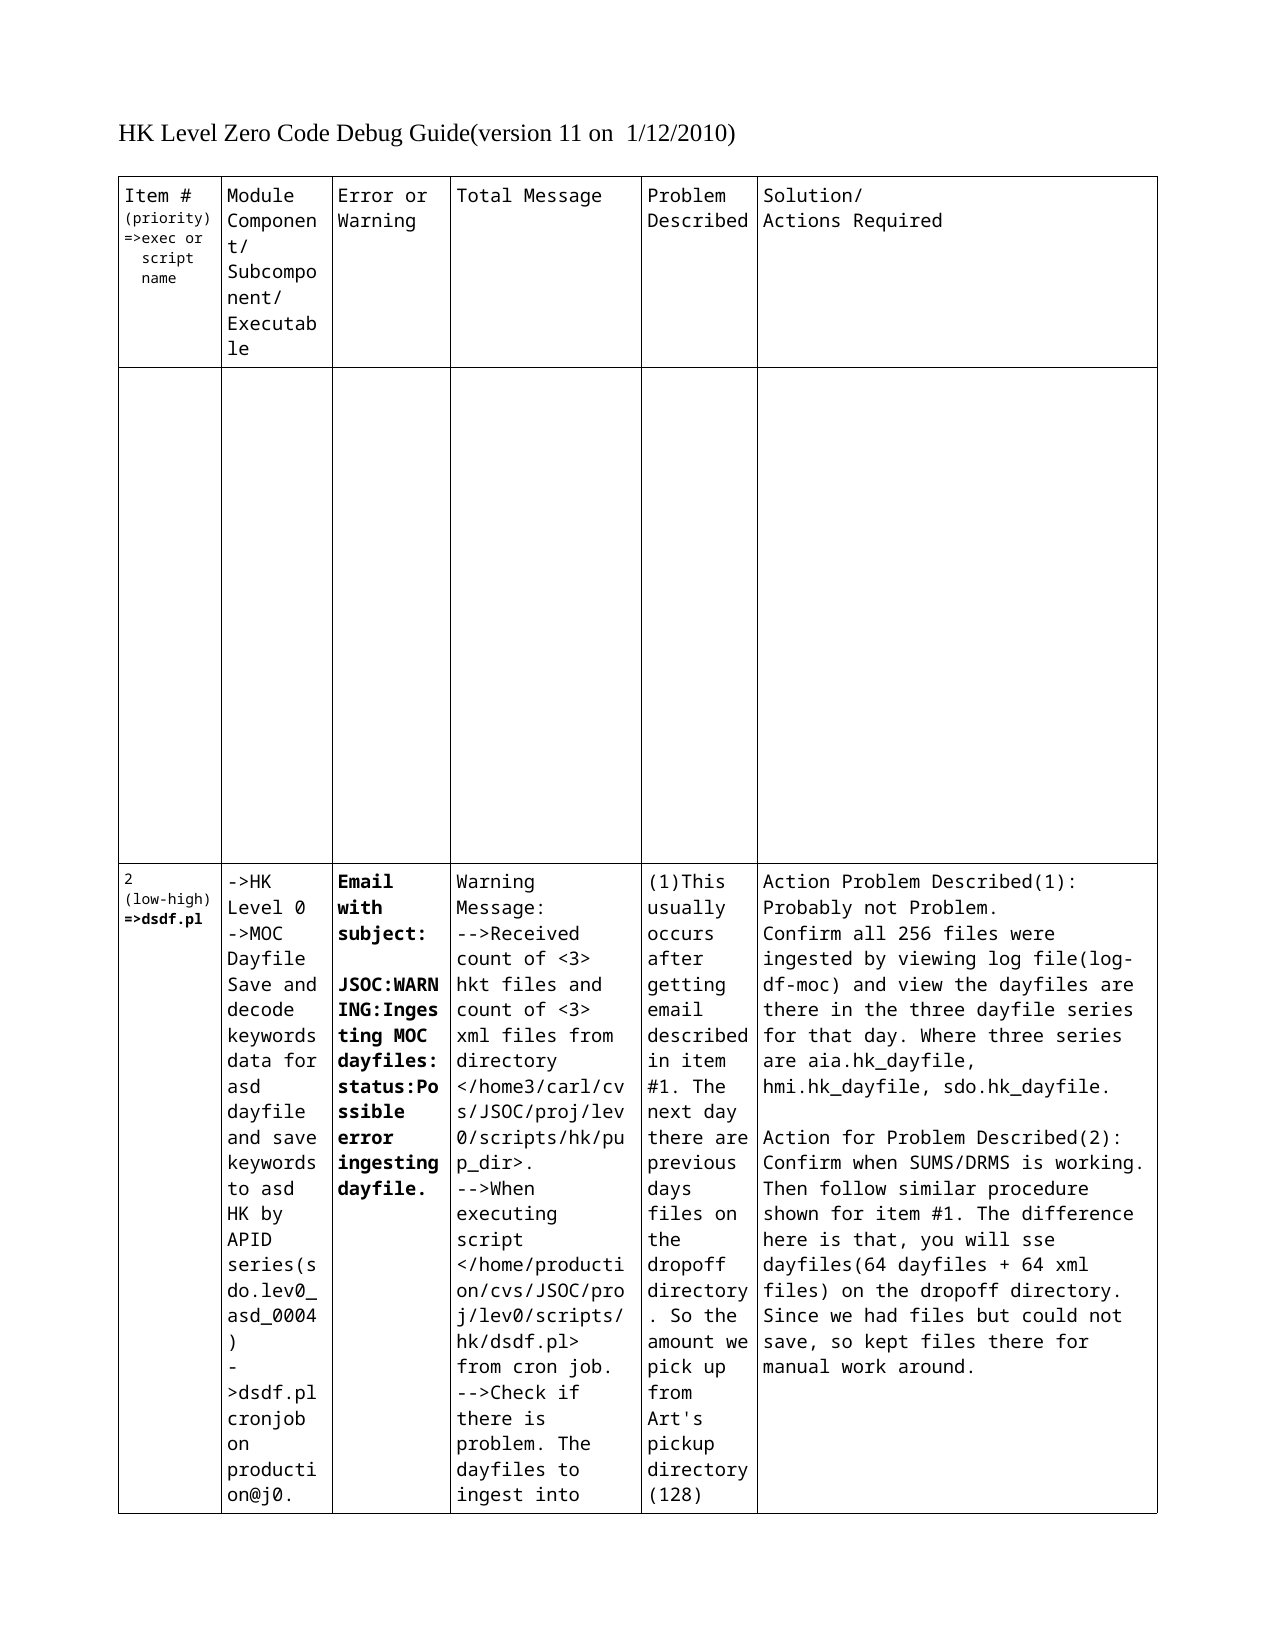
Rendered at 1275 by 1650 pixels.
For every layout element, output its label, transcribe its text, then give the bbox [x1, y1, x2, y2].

table_header Total Message [451, 177, 641, 367]
table_cell (1)This usually occurs after getting email described in item #1. The next day there are previous days files on the dropoff directory. So the amount we pick up from Art's pickup directory(128) [642, 864, 757, 1513]
table_cell ->HK Level 0 ->MOC Dayfile Save and decode keywords data for asd dayfile and save keywords to asd HK by APID series(sdo.lev0_asd_0004) ->dsdf.pl cronjob on production@j0. [222, 864, 332, 1513]
table_header Module Component/ Subcomponent/ Executable [222, 177, 332, 367]
table_header Problem Described [642, 177, 757, 367]
table_cell [333, 368, 450, 863]
table_header Solution/ Actions Required [758, 177, 1157, 367]
table_cell [758, 368, 1157, 863]
table_cell Warning Message: -->Received count of <3> hkt files and count of <3> xml files from directory </home3/carl/cvs/JSOC/proj/lev0/scripts/hk/pup_dir>. -->When executing script </home/production/cvs/JSOC/proj/lev0/scripts/hk/dsdf.pl> from cron job. -->Check if there is problem. The dayfiles to ingest into [451, 864, 641, 1513]
table_cell [222, 368, 332, 863]
table_cell Email with subject: JSOC:WARNING:Ingesting MOC dayfiles: status:Possible error ingesting dayfile. [333, 864, 450, 1513]
table_cell 2 (low-high) =>dsdf.pl [119, 864, 221, 1513]
table_cell Action Problem Described(1): Probably not Problem. Confirm all 256 files were ingested by viewing log file(log-df-moc) and view the dayfiles are there in the three dayfile series for that day. Where three series are aia.hk_dayfile, hmi.hk_dayfile, sdo.hk_dayfile. Action for Problem Described(2): Confirm when SUMS/DRMS is working. Then follow similar procedure shown for item #1. The difference here is that, you will sse dayfiles(64 dayfiles + 64 xml files) on the dropoff directory. Since we had files but could not save, so kept files there for manual work around. [758, 864, 1157, 1513]
table_cell [451, 368, 641, 863]
table_cell [642, 368, 757, 863]
table_cell [119, 368, 221, 863]
table_header Error or Warning [333, 177, 450, 367]
table_header Item # (priority) =>exec or script name [119, 177, 221, 367]
